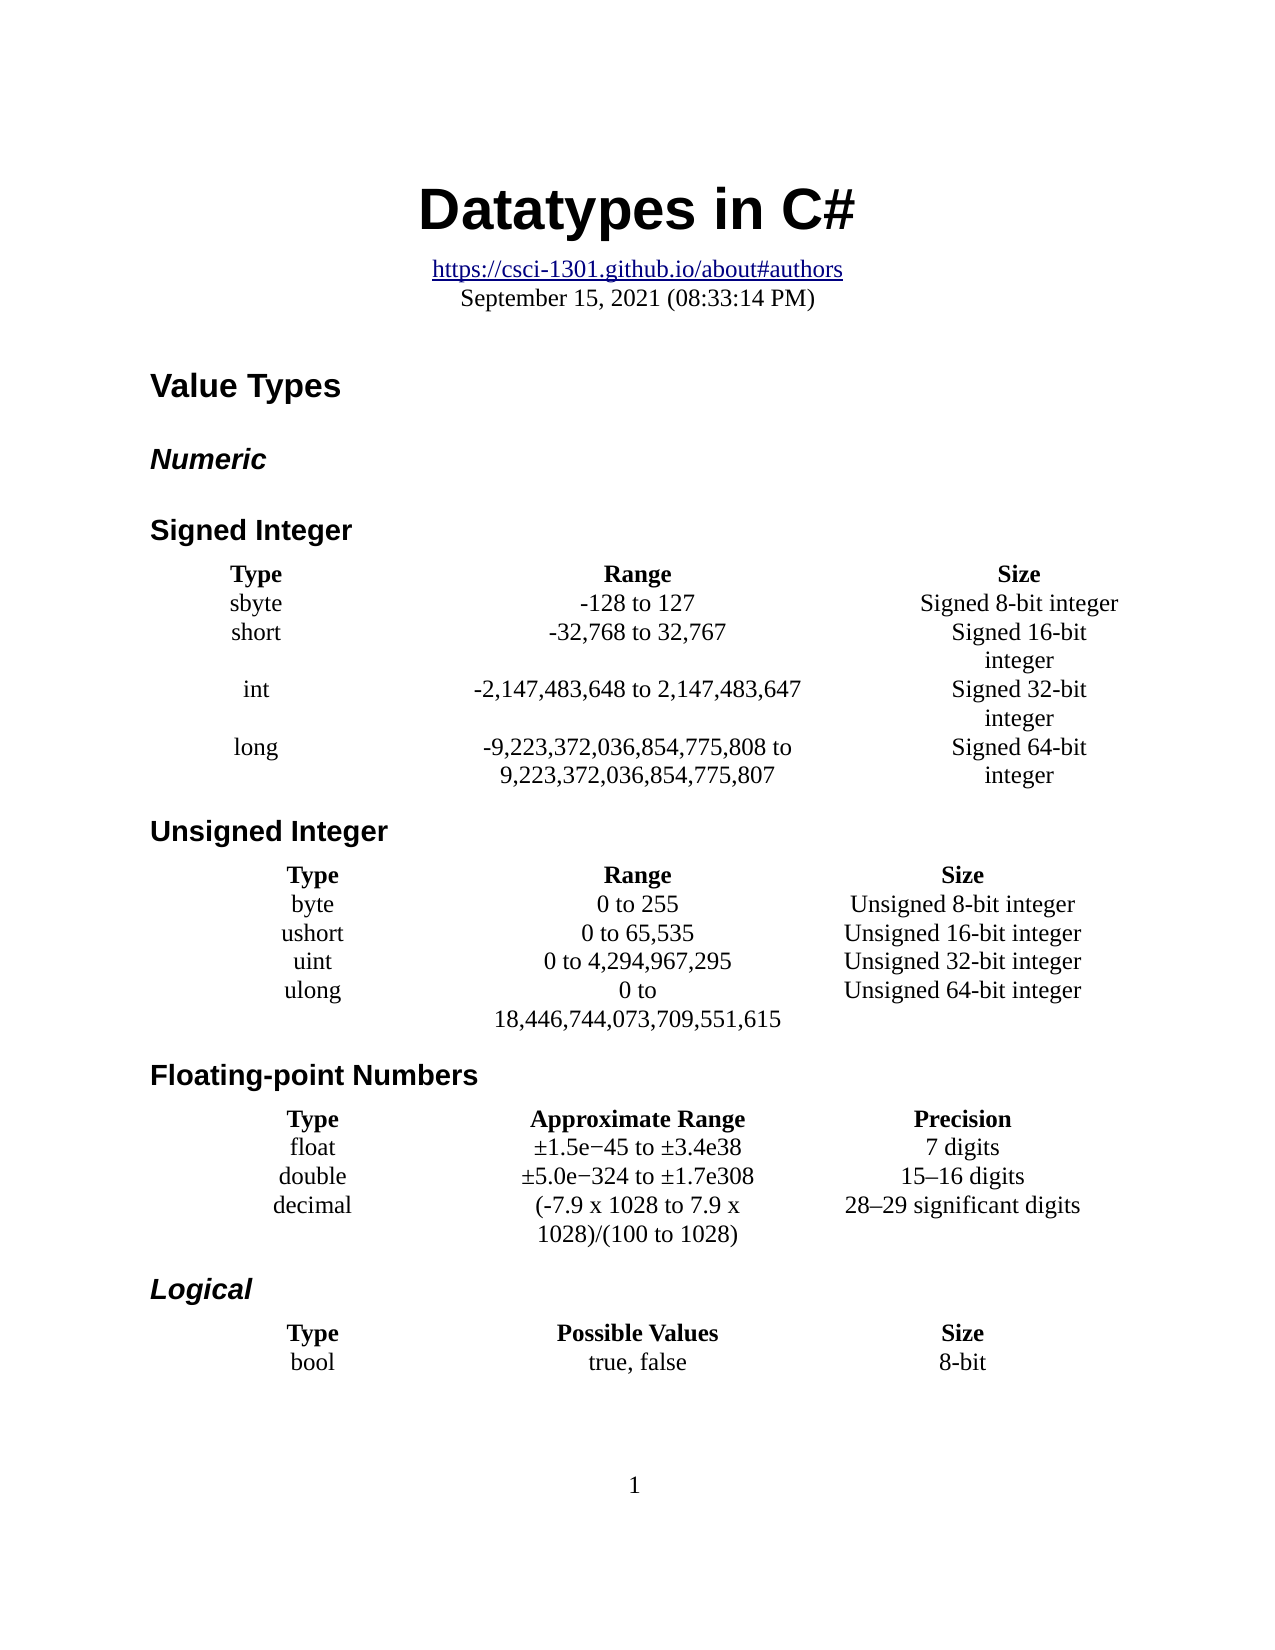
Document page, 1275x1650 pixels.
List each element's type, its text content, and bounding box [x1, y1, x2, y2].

table_header Possible Values [475, 1319, 800, 1347]
table_cell 8-bit [800, 1347, 1125, 1376]
table_header Approximate Range [475, 1104, 800, 1132]
table_cell byte [150, 889, 475, 918]
subtitle Logical [150, 1272, 1125, 1306]
text September 15, 2021 (08:33:14 PM) [150, 283, 1125, 312]
table_cell 0 to 255 [475, 889, 800, 918]
table_header Precision [800, 1104, 1125, 1132]
table_cell 28–29 significant digits [800, 1190, 1125, 1247]
text https://csci-1301.github.io/about#authors [150, 254, 1125, 283]
table_header Range [475, 860, 800, 889]
table_cell Signed 32-bit integer [913, 674, 1125, 732]
table_header Size [800, 1319, 1125, 1347]
table_cell short [150, 617, 362, 674]
table_cell int [150, 674, 362, 732]
table_cell 7 digits [800, 1133, 1125, 1161]
table_cell 0 to 65,535 [475, 918, 800, 946]
table_cell uint [150, 946, 475, 975]
table_cell Signed 16-bit integer [913, 617, 1125, 674]
table_cell Unsigned 64-bit integer [800, 975, 1125, 1033]
table_cell 15–16 digits [800, 1161, 1125, 1190]
table_cell -128 to 127 [362, 588, 913, 617]
table_header Size [800, 860, 1125, 889]
table_cell Signed 64-bit integer [913, 732, 1125, 789]
title Datatypes in C# [150, 175, 1125, 242]
table_cell Unsigned 8-bit integer [800, 889, 1125, 918]
table_cell bool [150, 1347, 475, 1376]
table_header Type [150, 1104, 475, 1132]
table_cell ±5.0e−324 to ±1.7e308 [475, 1161, 800, 1190]
subtitle Floating-point Numbers [150, 1058, 1125, 1091]
table_cell double [150, 1161, 475, 1190]
table_cell -9,223,372,036,854,775,808 to 9,223,372,036,854,775,807 [362, 732, 913, 789]
table_cell Unsigned 32-bit integer [800, 946, 1125, 975]
table_cell (-7.9 x 1028 to 7.9 x 1028)/(100 to 1028) [475, 1190, 800, 1247]
table_header Range [362, 559, 913, 588]
table_cell 0 to 4,294,967,295 [475, 946, 800, 975]
table_cell 0 to 18,446,744,073,709,551,615 [475, 975, 800, 1033]
table_cell -2,147,483,648 to 2,147,483,647 [362, 674, 913, 732]
table_cell ushort [150, 918, 475, 946]
table_header Size [913, 559, 1125, 588]
table_header Type [150, 860, 475, 889]
table_cell sbyte [150, 588, 362, 617]
table_cell long [150, 732, 362, 789]
table_header Type [150, 559, 362, 588]
table_cell ±1.5e−45 to ±3.4e38 [475, 1133, 800, 1161]
table_cell float [150, 1133, 475, 1161]
subtitle Numeric [150, 442, 1125, 476]
table_cell true, false [475, 1347, 800, 1376]
table_cell Signed 8-bit integer [913, 588, 1125, 617]
table_cell Unsigned 16-bit integer [800, 918, 1125, 946]
table_cell -32,768 to 32,767 [362, 617, 913, 674]
subtitle Signed Integer [150, 513, 1125, 547]
table_header Type [150, 1319, 475, 1347]
subtitle Value Types [150, 366, 1125, 404]
table_cell decimal [150, 1190, 475, 1247]
subtitle Unsigned Integer [150, 814, 1125, 848]
table_cell ulong [150, 975, 475, 1033]
